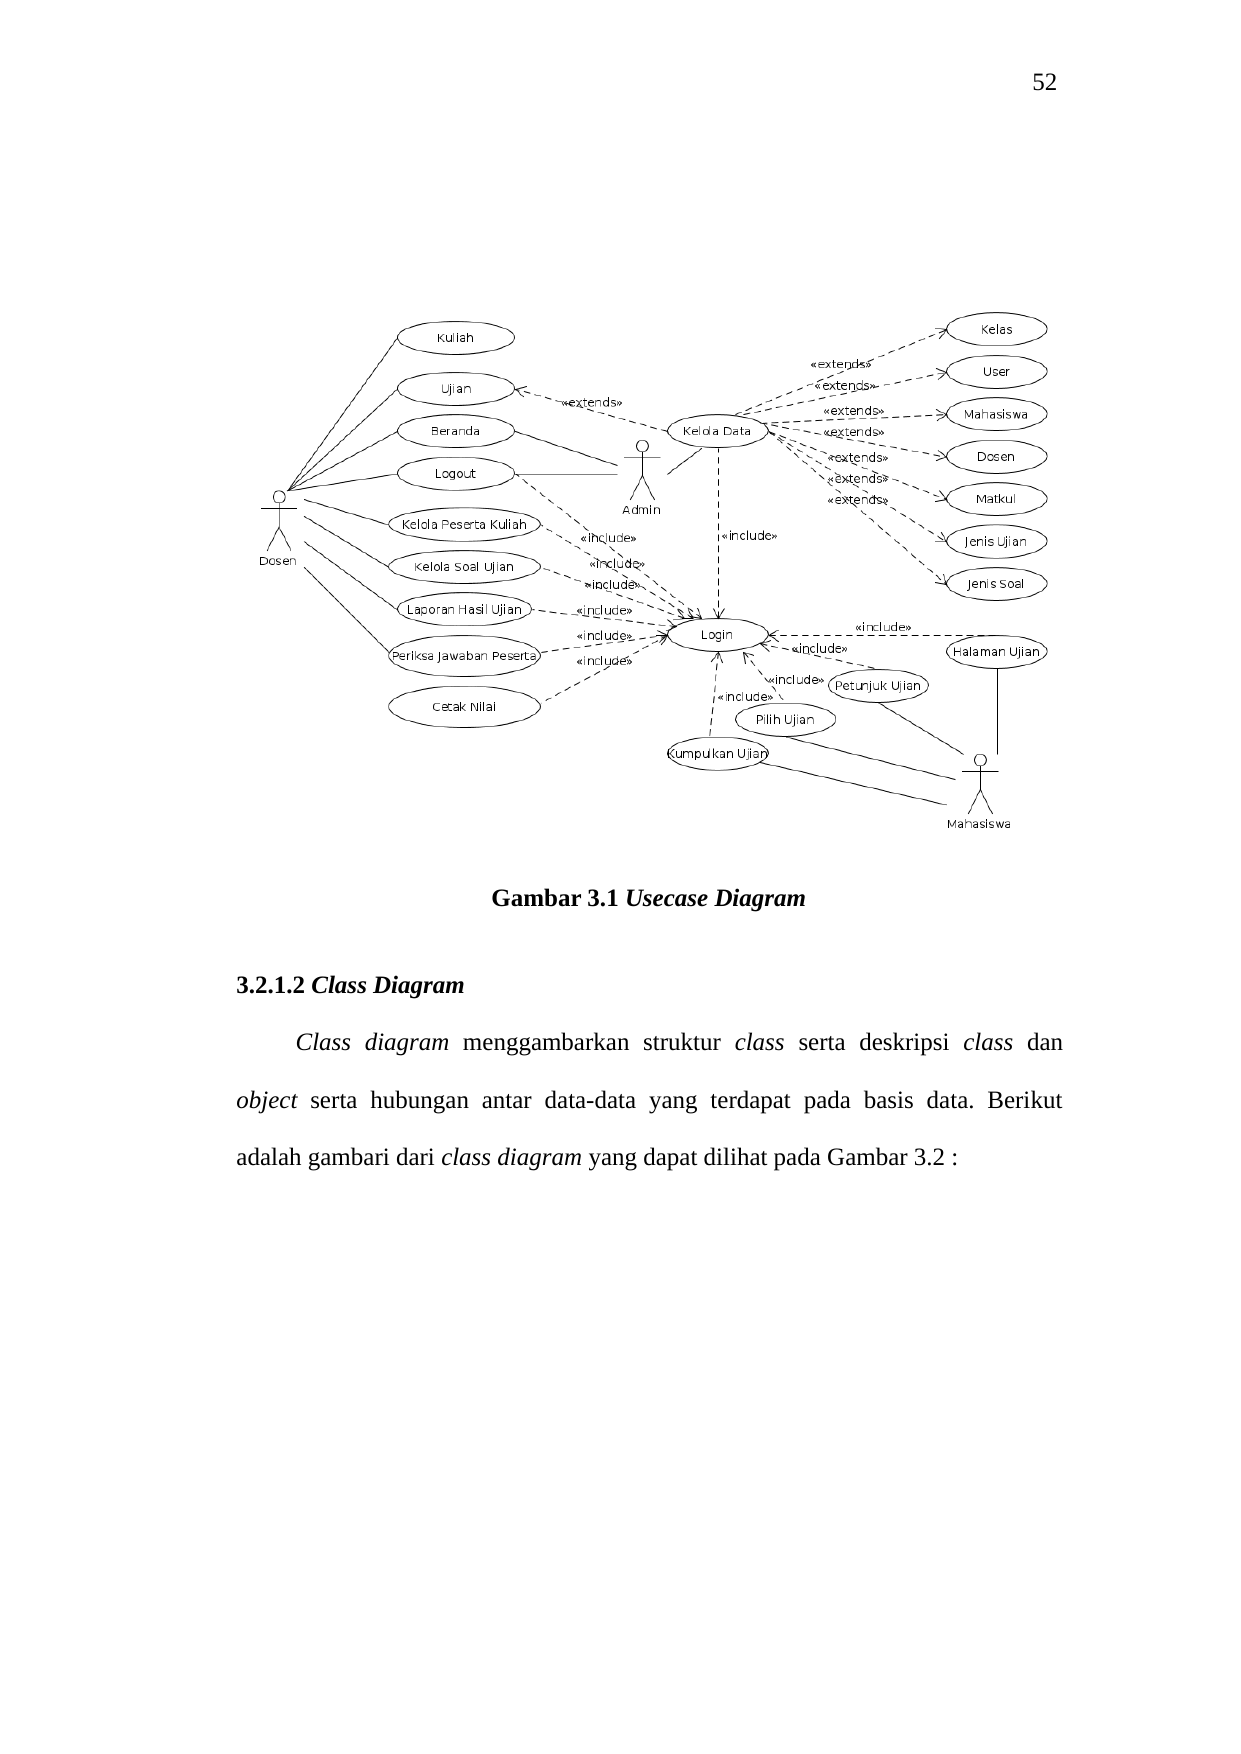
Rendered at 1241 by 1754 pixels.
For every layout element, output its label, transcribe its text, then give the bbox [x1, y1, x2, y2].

text Gambar 3.1 Usecase Diagram [236, 883, 1063, 912]
text Class diagram menggambarkan struktur class serta deskripsi class dan object serta hubungan antar data-data yang terdapat pada basis data. Berikut adalah gambari dari class diagram yang dapat dilihat pada Gambar 3.2 : [236, 1027, 1063, 1171]
subtitle 3.2.1.2 Class Diagram [236, 970, 1063, 998]
picture [236, 295, 1064, 855]
